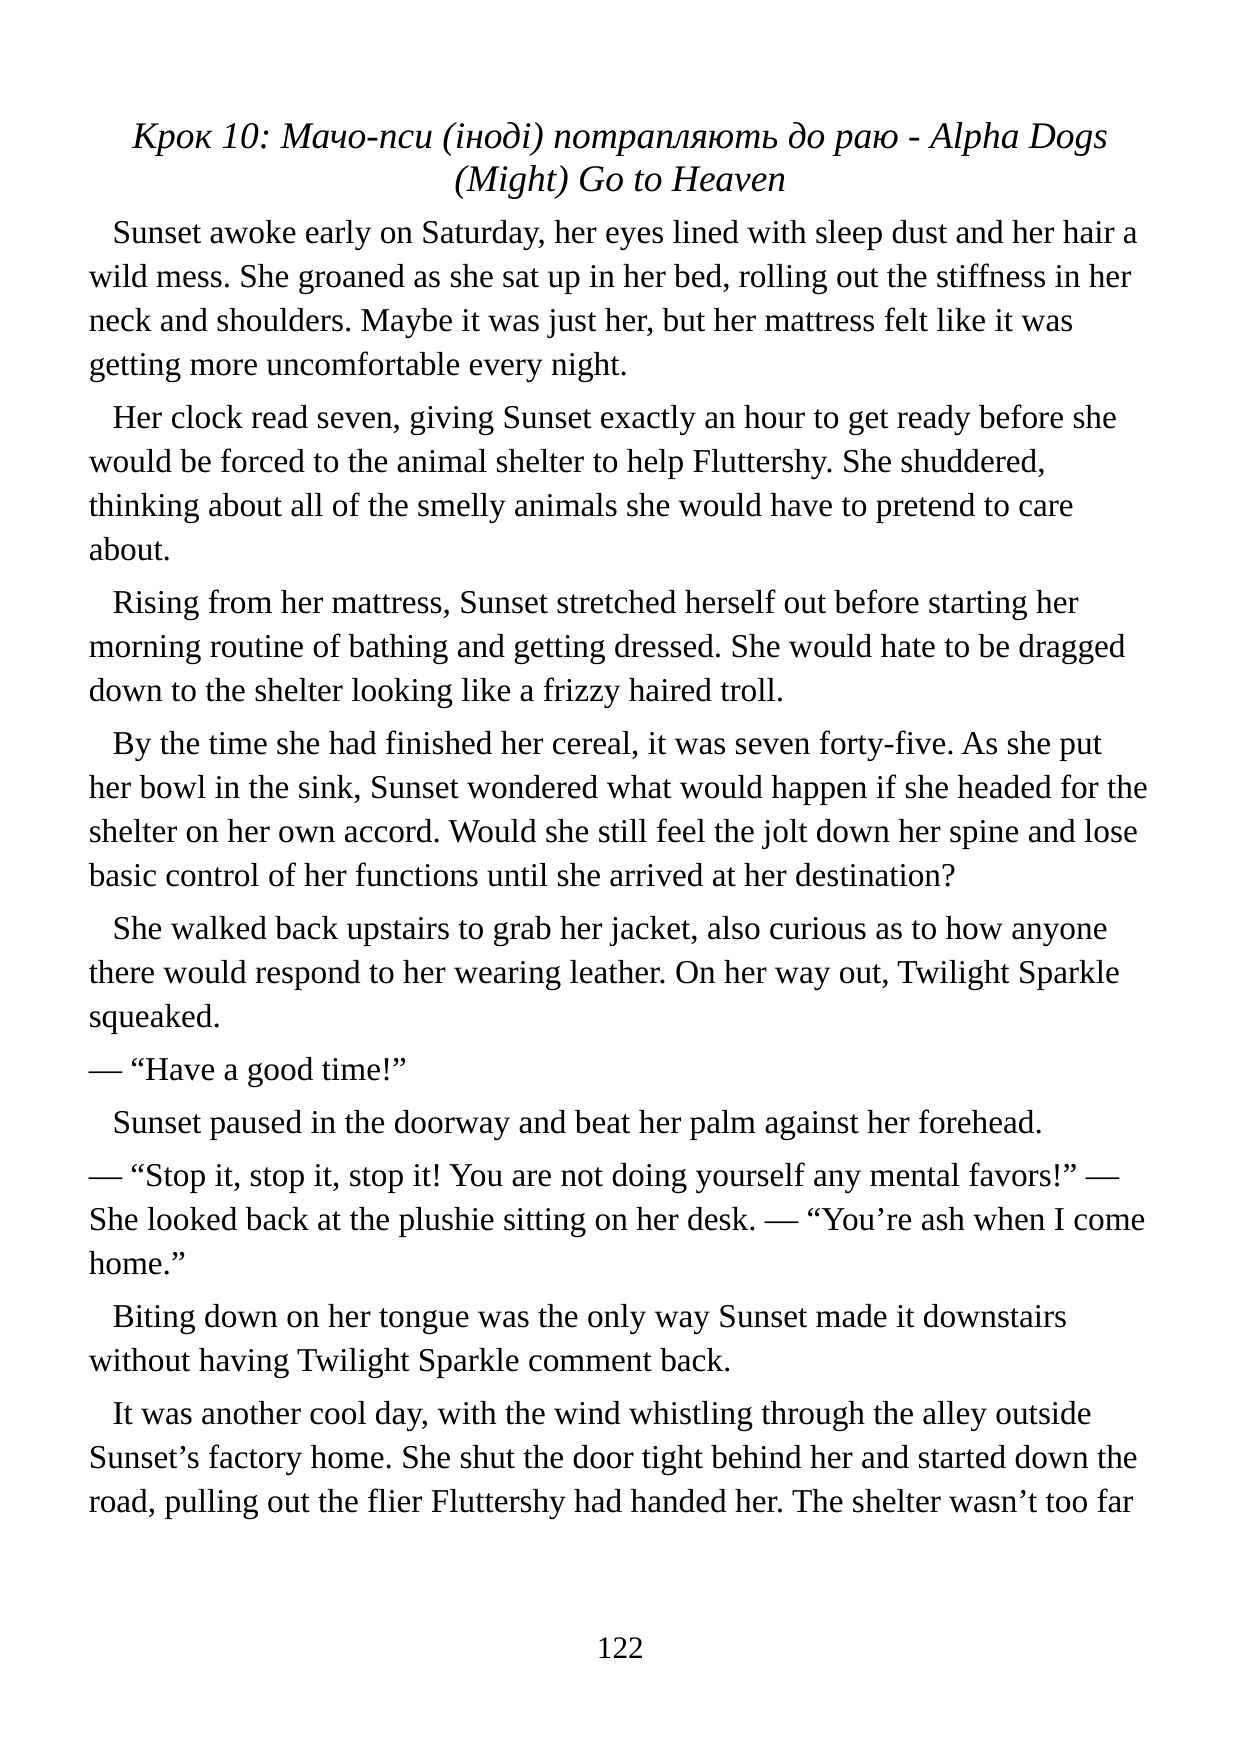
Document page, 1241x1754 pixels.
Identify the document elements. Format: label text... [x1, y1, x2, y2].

text It was another cool day, with the wind whistling through the alley outside Sunset’s factory home. She shut the door tight behind her and started down the road, pulling out the flier Fluttershy had handed her. The shelter wasn’t too far [88, 1393, 1152, 1520]
text Sunset paused in the doorway and beat her palm against her forehead. [88, 1103, 1152, 1141]
text — “Have a good time!” [88, 1050, 1152, 1088]
text She walked back upstairs to grab her jacket, also curious as to how anyone there would respond to her wearing leather. On her way out, Twilight Sparkle squeaked. [88, 909, 1152, 1035]
text — “Stop it, stop it, stop it! You are not doing yourself any mental favors!” — She looked back at the plushie sitting on her desk. — “You’re ash when I come home.” [88, 1156, 1152, 1282]
text Sunset awoke early on Saturday, her eyes lined with sleep dust and her hair a wild mess. She groaned as she sat up in her bed, rolling out the stiffness in her neck and shoulders. Maybe it was just her, but her mattress felt like it was getting more uncomfortable every night. [88, 212, 1152, 383]
text By the time she had finished her cereal, it was seven forty-five. As she put her bowl in the sink, Sunset wondered what would happen if she headed for the shelter on her own accord. Would she still feel the jolt down her spine and lose basic control of her functions until she arrived at her destination? [88, 723, 1152, 894]
subtitle Крок 10: Мачо-пси (іноді) потрапляють до раю - Alpha Dogs (Might) Go to Heaven [88, 113, 1152, 200]
text Rising from her mattress, Sunset stretched herself out before starting her morning routine of bathing and getting dressed. She would hate to be dragged down to the shelter looking like a frizzy haired troll. [88, 582, 1152, 709]
text Her clock read seven, giving Sunset exactly an hour to get ready before she would be forced to the animal shelter to help Fluttershy. She shuddered, thinking about all of the smelly animals she would have to pretend to care about. [88, 397, 1152, 568]
text Biting down on her tongue was the only way Sunset made it downstairs without having Twilight Sparkle comment back. [88, 1297, 1152, 1379]
